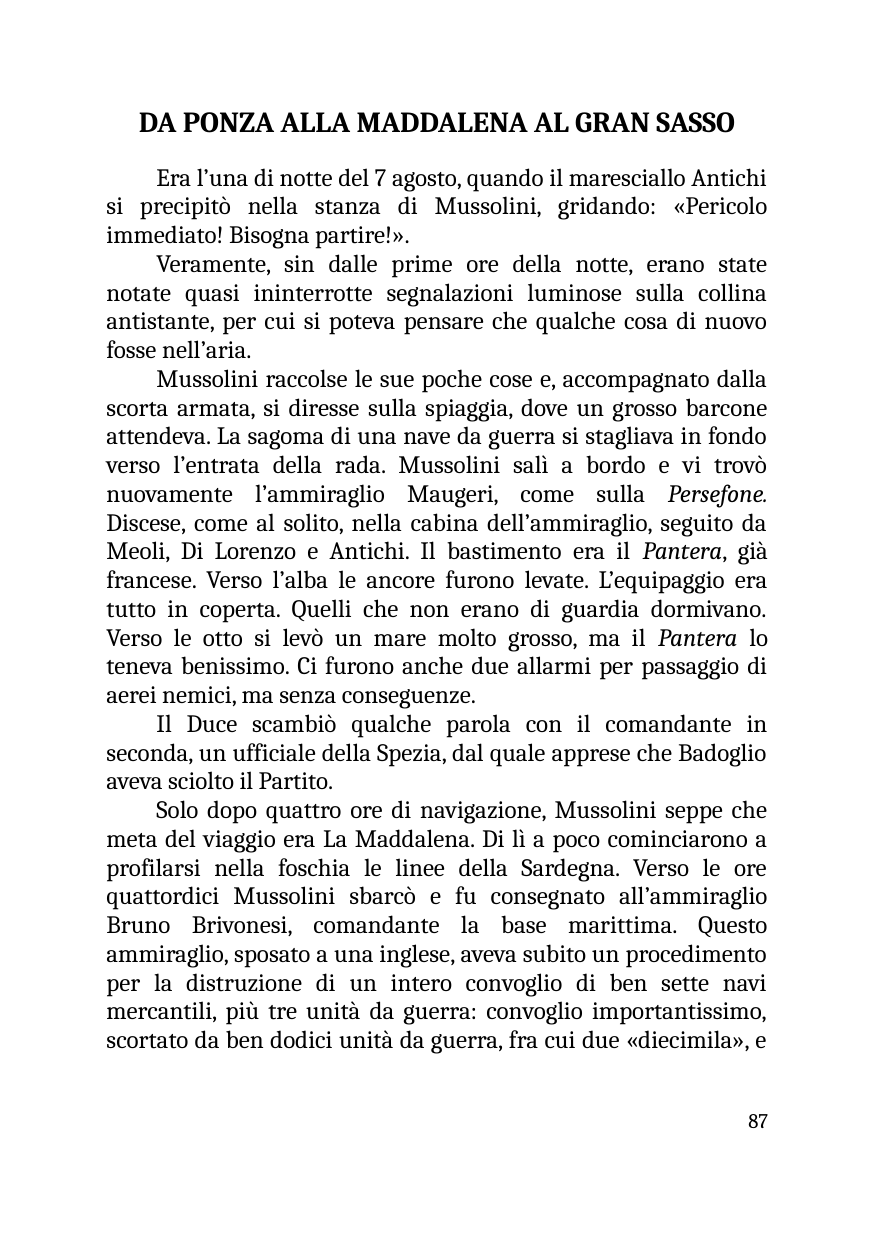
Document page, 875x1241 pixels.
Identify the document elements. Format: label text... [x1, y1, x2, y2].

text Solo dopo quattro ore di navigazione, Mussolini seppe che meta del viaggio era La Maddalena. Di lì a poco cominciarono a profilarsi nella foschia le linee della Sardegna. Verso le ore quattordici Mussolini sbarcò e fu consegnato all’ammiraglio Bruno Brivonesi, comandante la base marittima. Questo ammiraglio, sposato a una inglese, aveva subito un procedimento per la distruzione di un intero convoglio di ben sette navi mercantili, più tre unità da guerra: convoglio importantissimo, scortato da ben dodici unità da guerra, fra cui due «diecimila», e [106, 796, 768, 1055]
subtitle DA PONZA ALLA MADDALENA AL GRAN SASSO [106, 106, 768, 140]
text Era l’una di notte del 7 agosto, quando il maresciallo Antichi si precipitò nella stanza di Mussolini, gridando: «Pericolo immediato! Bisogna partire!». [106, 163, 768, 250]
text Il Duce scambiò qualche parola con il comandante in seconda, un ufficiale della Spezia, dal quale apprese che Badoglio aveva sciolto il Partito. [106, 710, 768, 796]
text Mussolini raccolse le sue poche cose e, accompagnato dalla scorta armata, si diresse sulla spiaggia, dove un grosso barcone attendeva. La sagoma di una nave da guerra si stagliava in fondo verso l’entrata della rada. Mussolini salì a bordo e vi trovò nuovamente l’ammiraglio Maugeri, come sulla Persefone. Discese, come al solito, nella cabina dell’ammiraglio, seguito da Meoli, Di Lorenzo e Antichi. Il bastimento era il Pantera, già francese. Verso l’alba le ancore furono levate. L’equipaggio era tutto in coperta. Quelli che non erano di guardia dormivano. Verso le otto si levò un mare molto grosso, ma il Pantera lo teneva benissimo. Ci furono anche due allarmi per passaggio di aerei nemici, ma senza conseguenze. [106, 365, 768, 710]
text Veramente, sin dalle prime ore della notte, erano state notate quasi ininterrotte segnalazioni luminose sulla collina antistante, per cui si poteva pensare che qualche cosa di nuovo fosse nell’aria. [106, 250, 768, 365]
